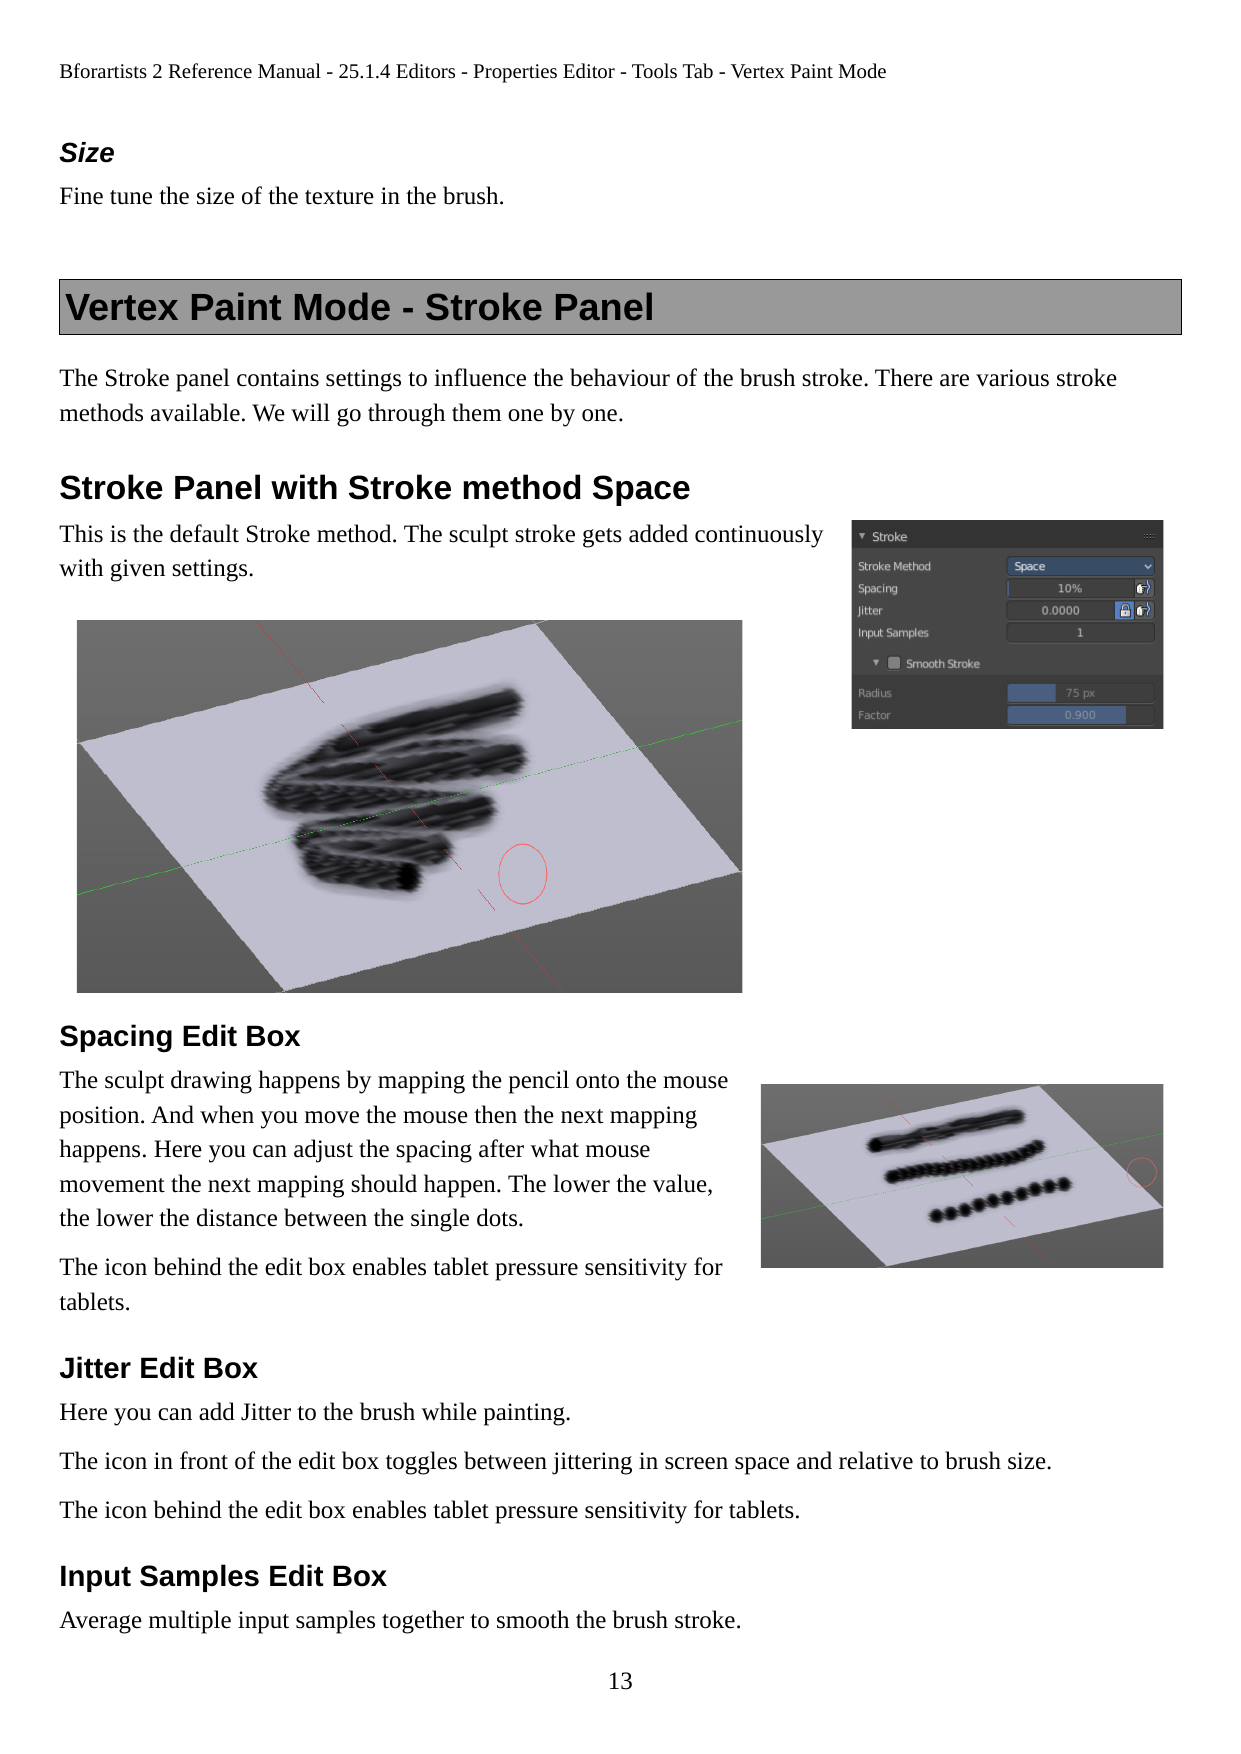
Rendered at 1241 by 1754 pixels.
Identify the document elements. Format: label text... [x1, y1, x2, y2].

picture [851, 520, 1164, 729]
text The icon behind the edit box enables tablet pressure sensitivity for tablets. [59, 1495, 1181, 1524]
subtitle Input Samples Edit Box [59, 1558, 1181, 1592]
subtitle Size [59, 137, 1181, 168]
text Average multiple input samples together to smooth the brush stroke. [59, 1605, 1181, 1633]
subtitle Spacing Edit Box [59, 1019, 1181, 1053]
text Fine tune the size of the texture in the brush. [59, 181, 1181, 210]
text The icon behind the edit box enables tablet pressure sensitivity for tablets. [59, 1252, 1181, 1316]
picture [76, 620, 743, 993]
text The sculpt drawing happens by mapping the pencil onto the mouse position. And when you move the mouse then the next mapping happens. Here you can adjust the spacing after what mouse movement the next mapping should happen. The lower the value, the lower the distance between the single dots. [59, 1065, 1181, 1232]
text The Stroke panel contains settings to influence the behaviour of the brush stroke. There are various stroke methods available. We will go through them one by one. [59, 363, 1181, 426]
picture [760, 1084, 1164, 1268]
text Here you can add Jitter to the brush while painting. [59, 1397, 1181, 1426]
subtitle Jitter Edit Box [59, 1351, 1181, 1384]
text This is the default Stroke method. The sculpt stroke gets added continuously with given settings. [59, 519, 1181, 582]
text The icon in front of the edit box toggles between jittering in screen space and relative to brush size. [59, 1446, 1181, 1474]
table_header Vertex Paint Mode - Stroke Panel [60, 280, 1181, 334]
subtitle Stroke Panel with Stroke method Space [59, 468, 1181, 506]
